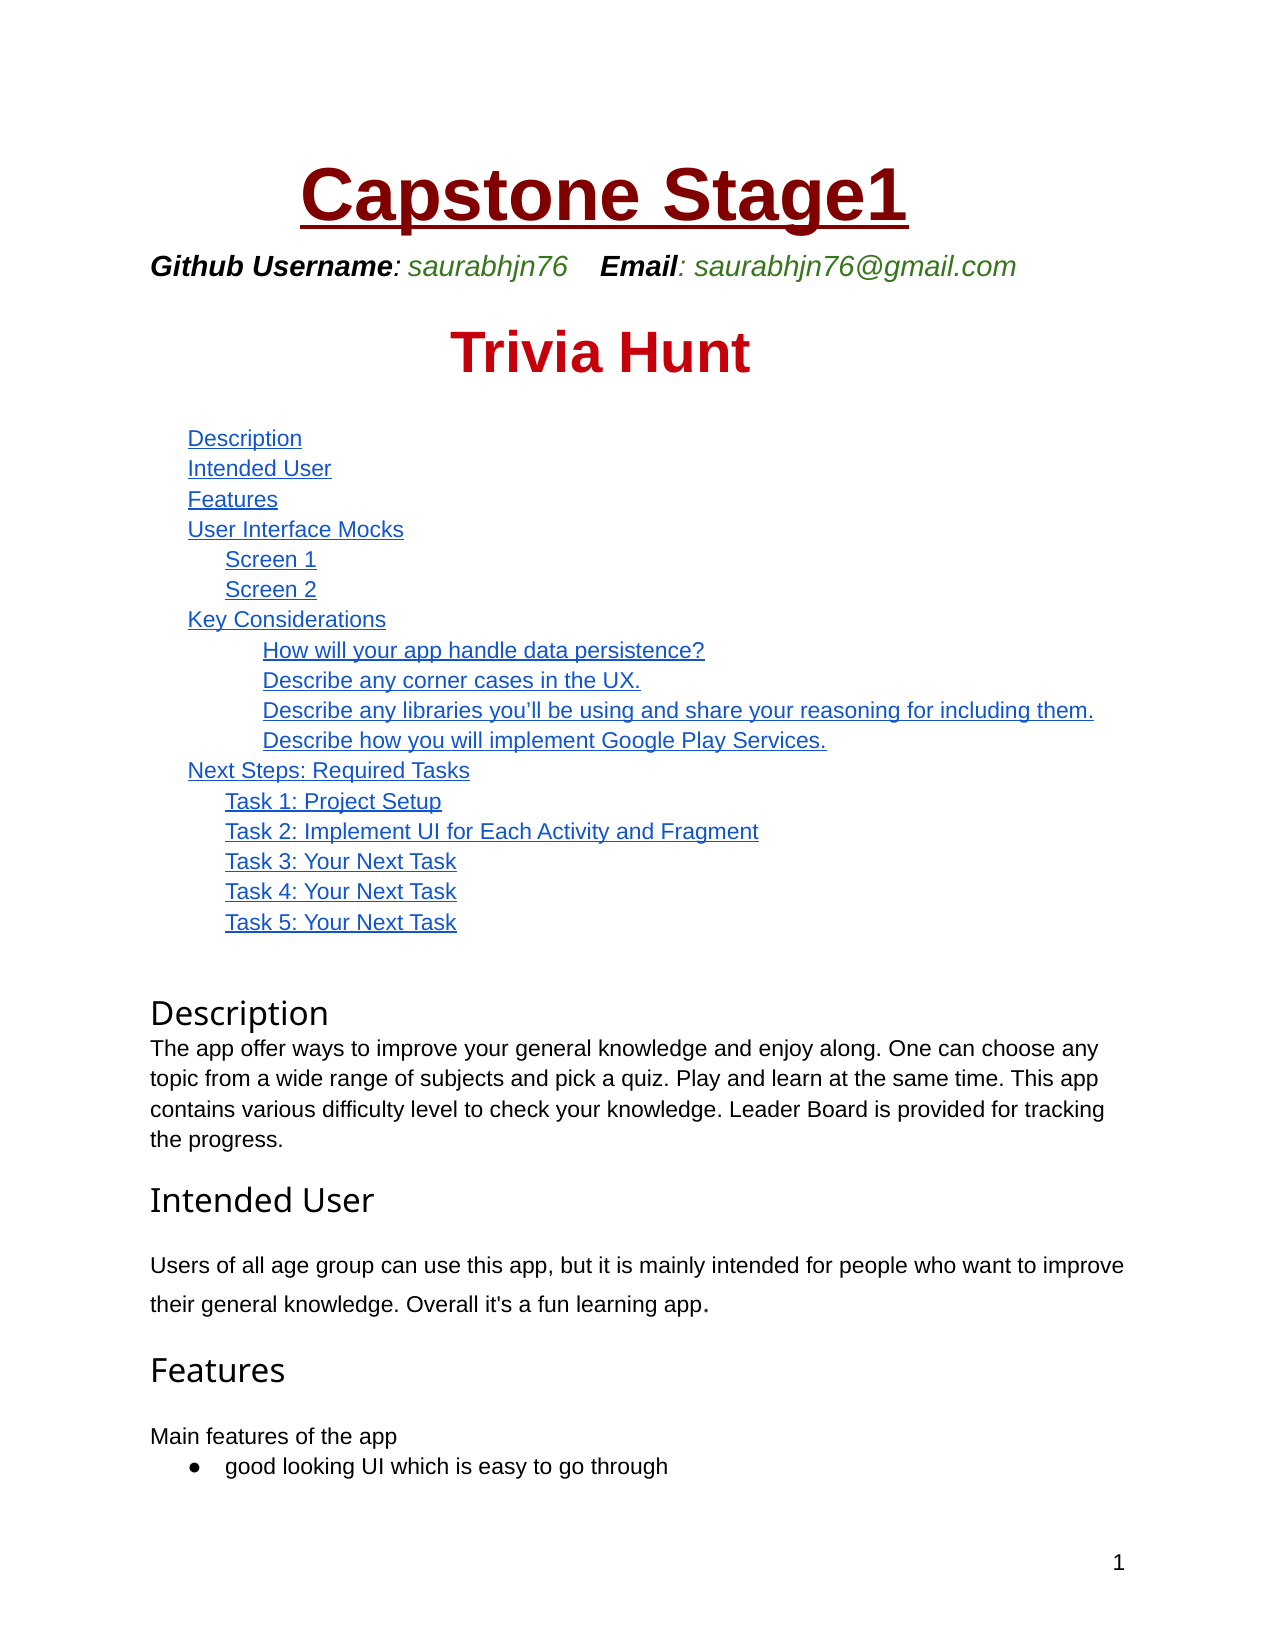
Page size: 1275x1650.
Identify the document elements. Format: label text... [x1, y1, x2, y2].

text Task 3: Your Next Task [225, 848, 1125, 874]
text Main features of the app [150, 1423, 1125, 1449]
text Next Steps: Required Tasks [187, 757, 1125, 784]
subtitle Intended User [150, 1177, 1125, 1222]
text Task 5: Your Next Task [225, 908, 1125, 935]
text Key Considerations [187, 606, 1125, 633]
text Intended User [187, 455, 1125, 482]
text Describe any libraries you’ll be using and share your reasoning for including them. [262, 697, 1125, 723]
text Screen 1 [225, 546, 1125, 572]
text Capstone Stage1 [150, 150, 1125, 236]
text The app offer ways to improve your general knowledge and enjoy along. One can choose any topic from a wide range of subjects and pick a quiz. Play and learn at the same time. This app contains various difficulty level to check your knowledge. Leader Board is provided for tracking the progress. [150, 1035, 1125, 1152]
text Task 1: Project Setup [225, 788, 1125, 814]
subtitle Features [150, 1347, 1125, 1392]
text Description [187, 425, 1125, 452]
subtitle Description [150, 990, 1125, 1035]
text Describe how you will implement Google Play Services. [262, 727, 1125, 754]
text Screen 2 [225, 576, 1125, 603]
text Github Username: saurabhjn76 Email: saurabhjn76@gmail.com [150, 249, 1125, 283]
text Task 2: Implement UI for Each Activity and Fragment [225, 818, 1125, 844]
text Users of all age group can use this app, but it is mainly intended for people who want to improve their general knowledge. Overall it's a fun learning app. [150, 1252, 1125, 1321]
list good looking UI which is easy to go through [187, 1453, 1125, 1479]
text User Interface Mocks [187, 516, 1125, 542]
text Task 4: Your Next Task [225, 878, 1125, 905]
text How will your app handle data persistence? [262, 637, 1125, 663]
text Trivia Hunt [150, 318, 1125, 385]
text Features [187, 486, 1125, 512]
text Describe any corner cases in the UX. [262, 667, 1125, 693]
